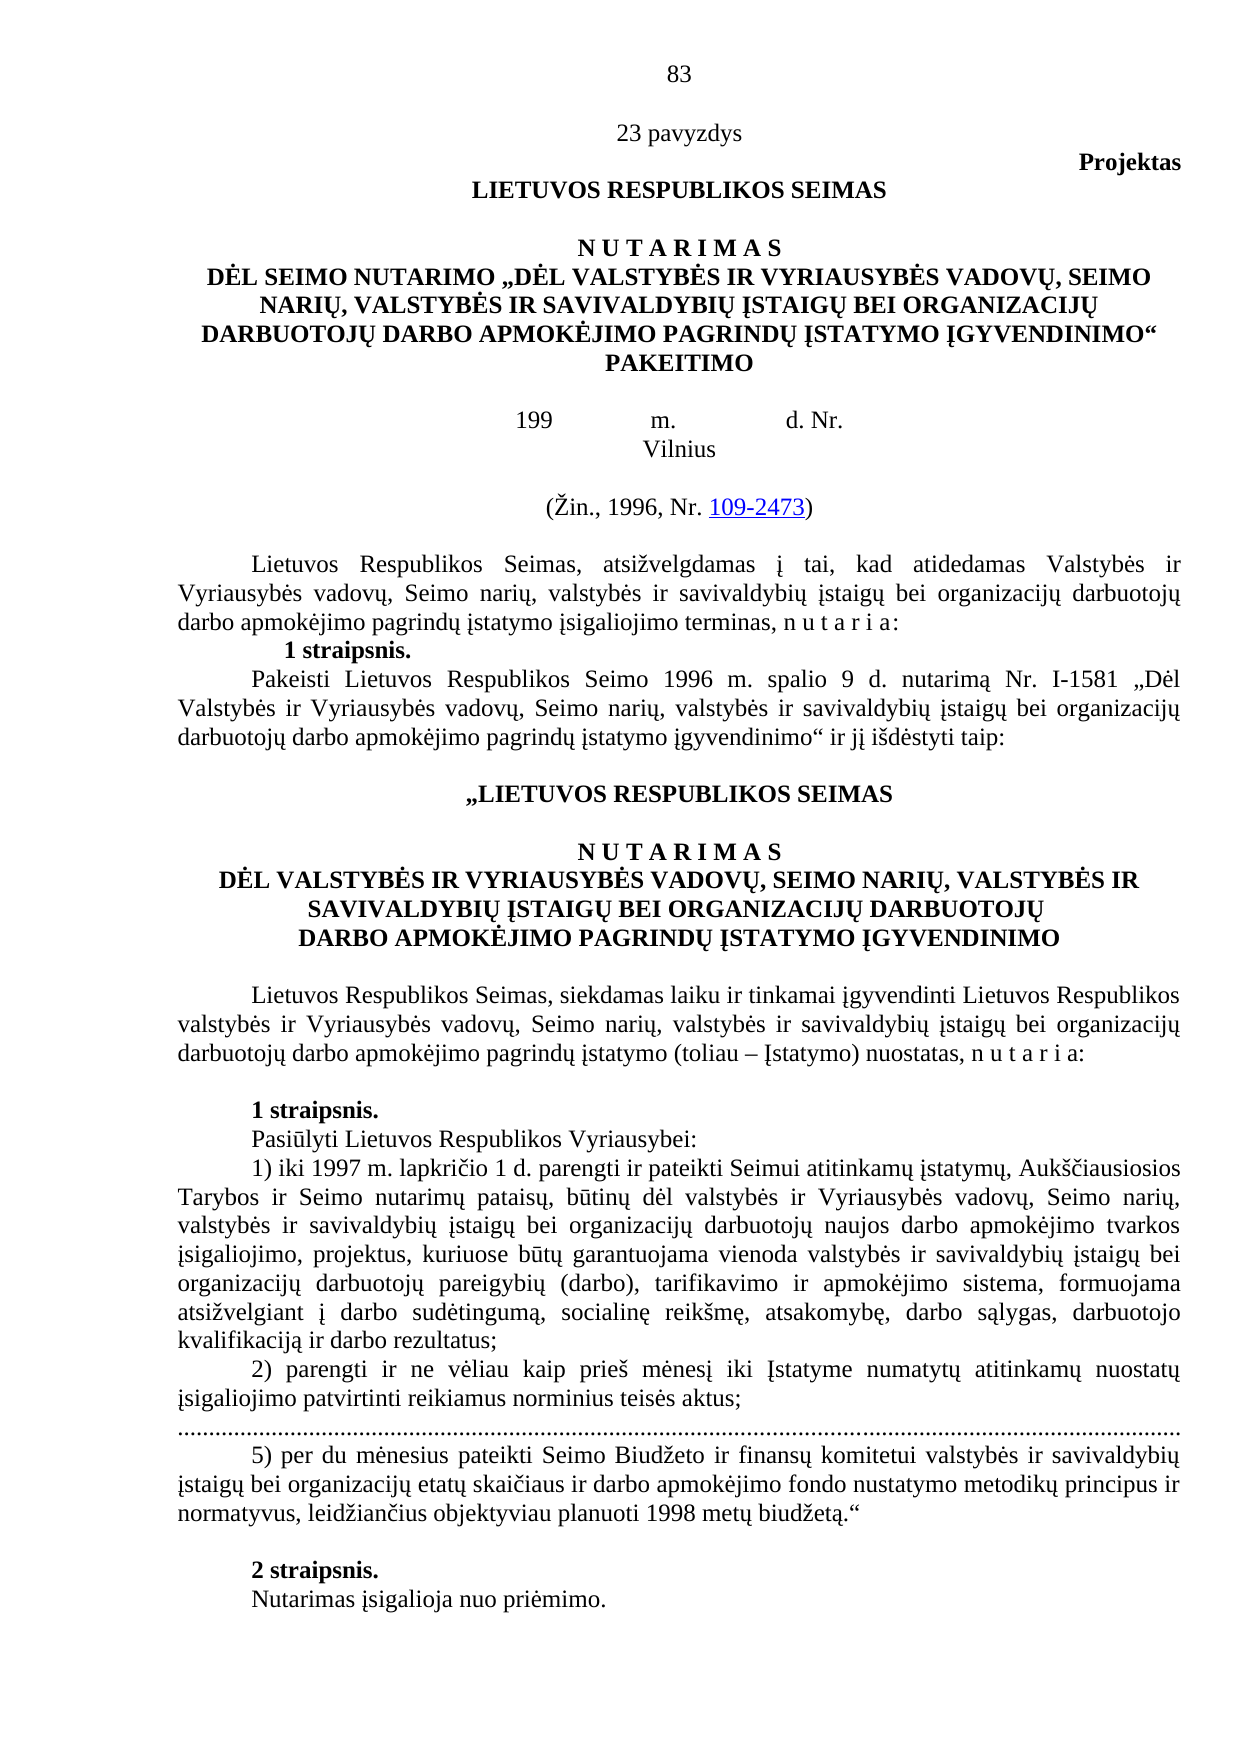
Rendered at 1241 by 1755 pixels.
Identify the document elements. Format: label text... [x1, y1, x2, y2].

text 2 straipsnis. [177, 1556, 1181, 1584]
text Pakeisti Lietuvos Respublikos Seimo 1996 m. spalio 9 d. nutarimą Nr. I-1581 „Dėl Valstybės ir Vyriausybės vadovų, Seimo narių, valstybės ir savivaldybių įstaigų bei organizacijų darbuotojų darbo apmokėjimo pagrindų įstatymo įgyvendinimo“ ir jį išdėstyti taip: [177, 664, 1181, 751]
text Vilnius [177, 434, 1181, 463]
text DARBO APMOKĖJIMO PAGRINDŲ ĮSTATYMO ĮGYVENDINIMO [177, 923, 1181, 952]
text DĖL SEIMO NUTARIMO „DĖL VALSTYBĖS IR VYRIAUSYBĖS VADOVŲ, SEIMO NARIŲ, VALSTYBĖS IR SAVIVALDYBIŲ ĮSTAIGŲ BEI ORGANIZACIJŲ DARBUOTOJŲ DARBO APMOKĖJIMO PAGRINDŲ ĮSTATYMO ĮGYVENDINIMO“ PAKEITIMO [177, 262, 1181, 377]
text LIETUVOS RESPUBLIKOS SEIMAS [177, 176, 1181, 204]
text Pasiūlyti Lietuvos Respublikos Vyriausybei: [177, 1124, 1181, 1153]
text Lietuvos Respublikos Seimas, atsižvelgdamas į tai, kad atidedamas Valstybės ir Vyriausybės vadovų, Seimo narių, valstybės ir savivaldybių įstaigų bei organizacijų darbuotojų darbo apmokėjimo pagrindų įstatymo įsigaliojimo terminas, nutaria: [177, 549, 1181, 636]
text 199 m. d. Nr. [177, 406, 1181, 434]
text ................................................... [177, 1412, 1181, 1441]
text 23 pavyzdys [177, 118, 1181, 147]
text DĖL VALSTYBĖS IR VYRIAUSYBĖS VADOVŲ, SEIMO NARIŲ, VALSTYBĖS IR [177, 866, 1181, 894]
text Nutarimas įsigalioja nuo priėmimo. [177, 1584, 1181, 1613]
text NUTARIMAS [177, 837, 1181, 866]
text SAVIVALDYBIŲ ĮSTAIGŲ BEI ORGANIZACIJŲ DARBUOTOJŲ [177, 894, 1181, 923]
text Projektas [177, 147, 1181, 176]
text 1 straipsnis. [210, 636, 1181, 664]
text (Žin., 1996, Nr. 109-2473) [177, 492, 1181, 521]
text „LIETUVOS RESPUBLIKOS SEIMAS [177, 779, 1181, 808]
text 5) per du mėnesius pateikti Seimo Biudžeto ir finansų komitetui valstybės ir savivaldybių įstaigų bei organizacijų etatų skaičiaus ir darbo apmokėjimo fondo nustatymo metodikų principus ir normatyvus, leidžiančius objektyviau planuoti 1998 metų biudžetą.“ [177, 1441, 1181, 1527]
text 1) iki 1997 m. lapkričio 1 d. parengti ir pateikti Seimui atitinkamų įstatymų, Aukščiausiosios Tarybos ir Seimo nutarimų pataisų, būtinų dėl valstybės ir Vyriausybės vadovų, Seimo narių, valstybės ir savivaldybių įstaigų bei organizacijų darbuotojų naujos darbo apmokėjimo tvarkos įsigaliojimo, projektus, kuriuose būtų garantuojama vienoda valstybės ir savivaldybių įstaigų bei organizacijų darbuotojų pareigybių (darbo), tarifikavimo ir apmokėjimo sistema, formuojama atsižvelgiant į darbo sudėtingumą, socialinę reikšmę, atsakomybę, darbo sąlygas, darbuotojo kvalifikaciją ir darbo rezultatus; [177, 1153, 1181, 1354]
text 2) parengti ir ne vėliau kaip prieš mėnesį iki Įstatyme numatytų atitinkamų nuostatų įsigaliojimo patvirtinti reikiamus norminius teisės aktus; [177, 1354, 1181, 1412]
text 1 straipsnis. [177, 1096, 1181, 1124]
text NUTARIMAS [177, 233, 1181, 262]
text Lietuvos Respublikos Seimas, siekdamas laiku ir tinkamai įgyvendinti Lietuvos Respublikos valstybės ir Vyriausybės vadovų, Seimo narių, valstybės ir savivaldybių įstaigų bei organizacijų darbuotojų darbo apmokėjimo pagrindų įstatymo (toliau – Įstatymo) nuostatas, n u t a r i a: [177, 981, 1181, 1067]
